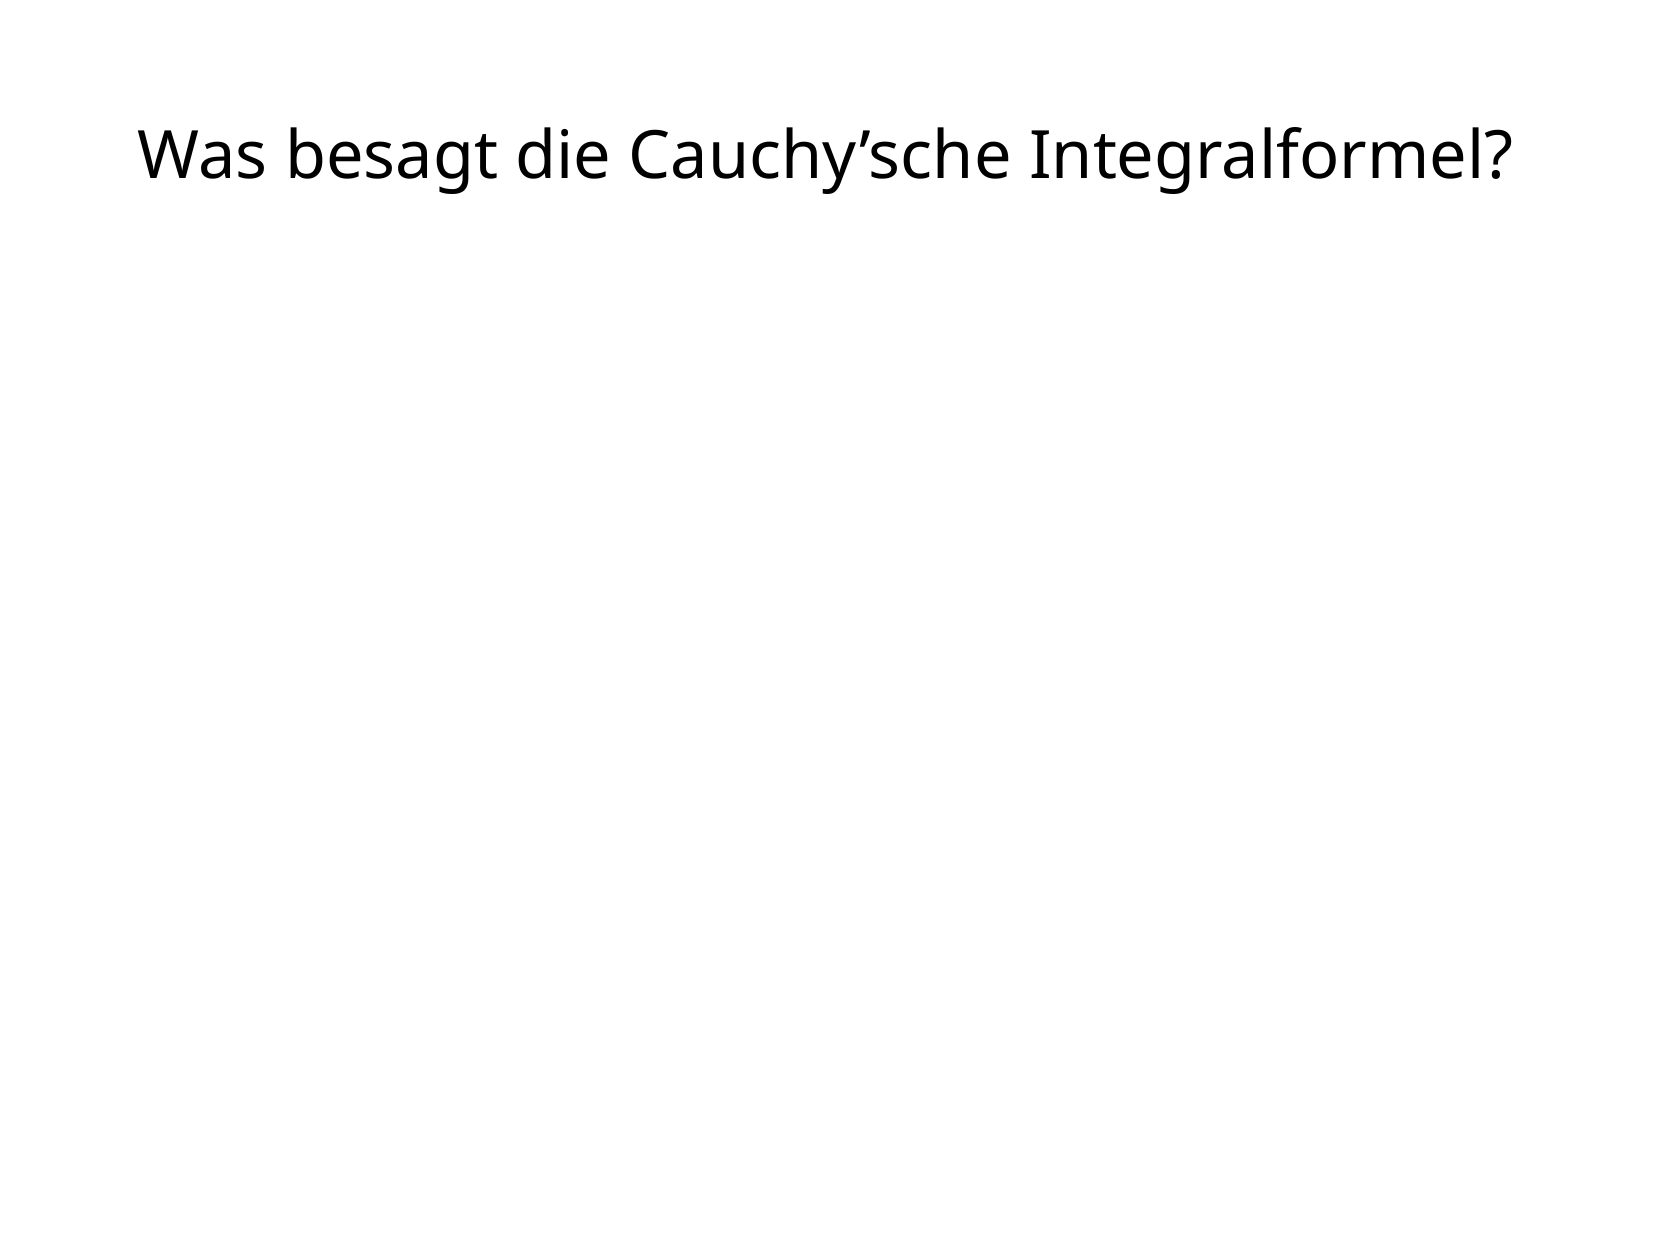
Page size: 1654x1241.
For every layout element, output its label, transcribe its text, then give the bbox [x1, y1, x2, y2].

title Was besagt die Cauchy’sche Integralformel? [82, 49, 1571, 257]
